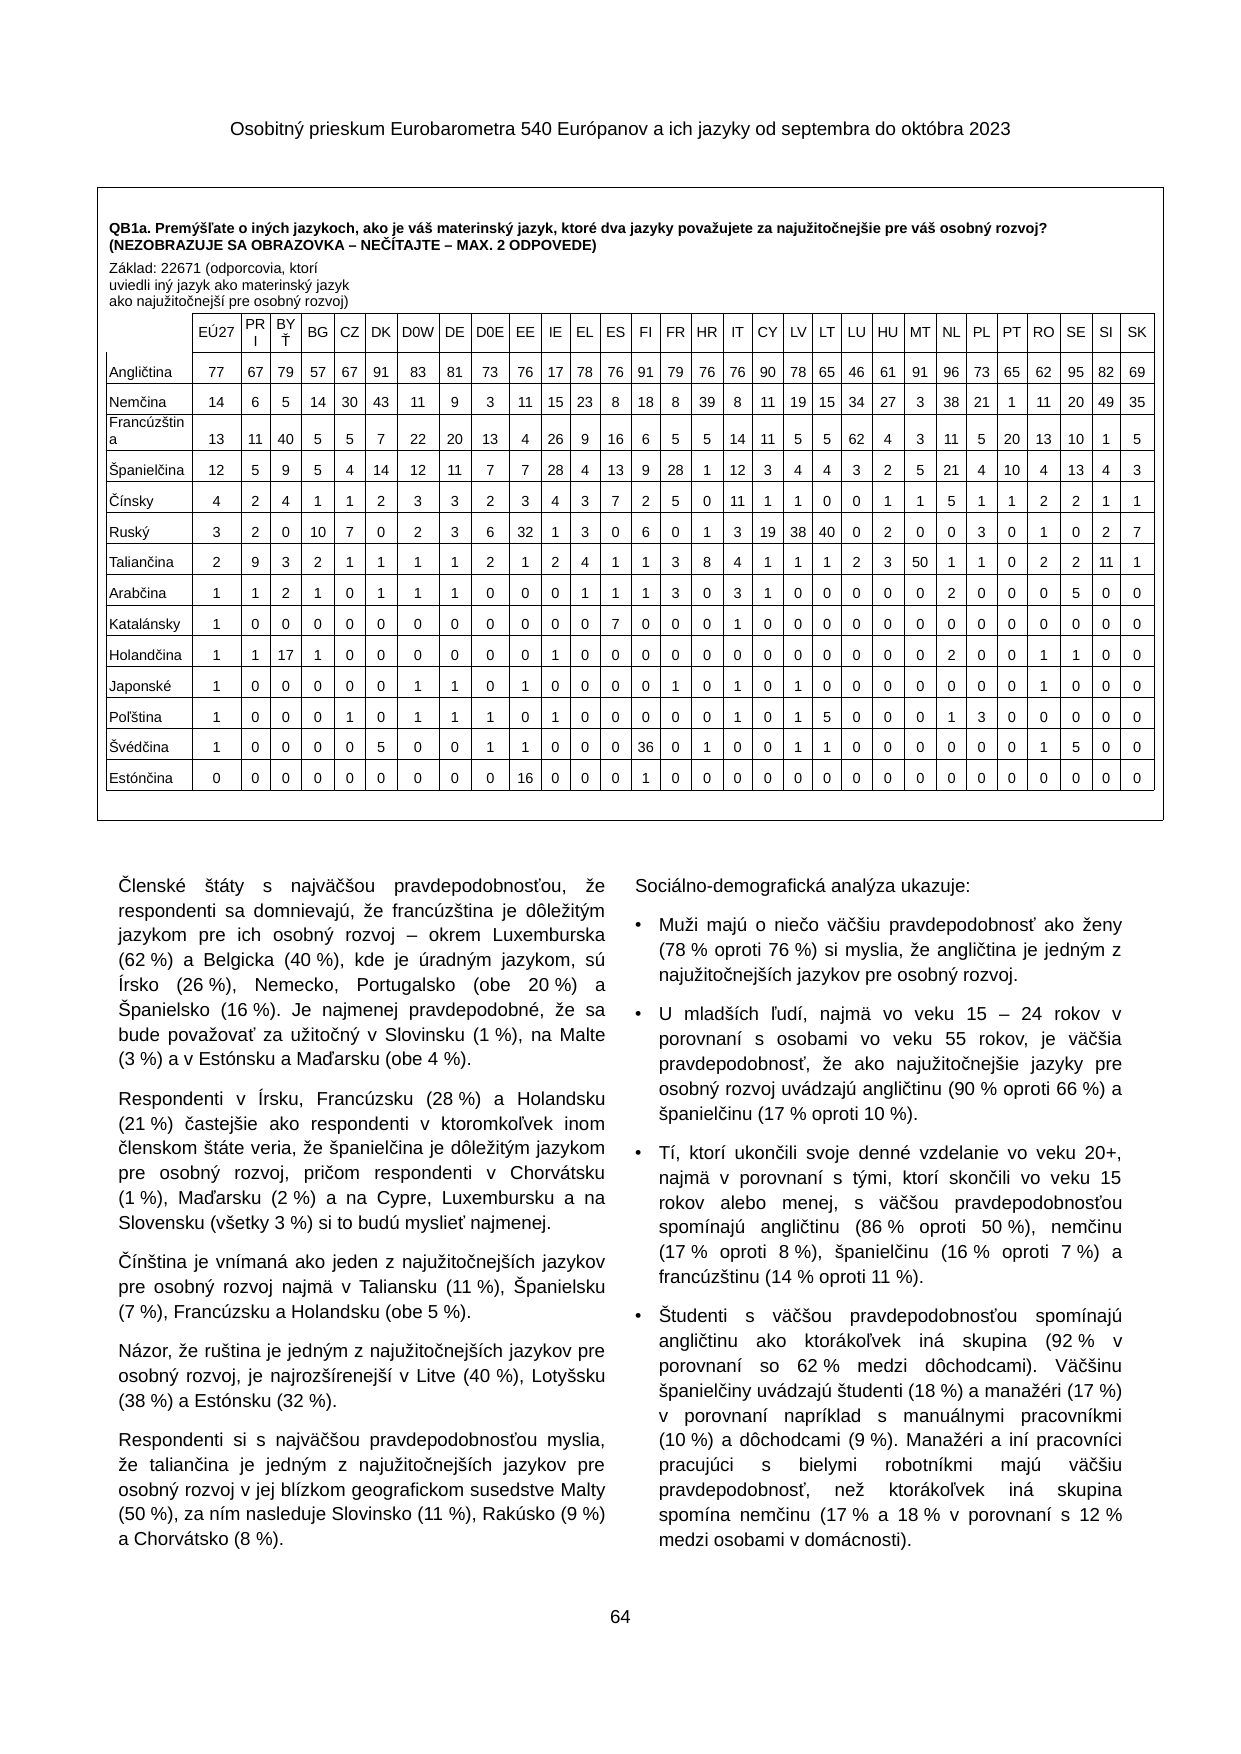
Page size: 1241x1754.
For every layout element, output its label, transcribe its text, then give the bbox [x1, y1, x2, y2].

table_cell 1 [302, 636, 334, 666]
table_cell [510, 257, 541, 313]
table_cell 9 [271, 451, 301, 481]
table_cell 3 [661, 575, 691, 604]
table_cell 57 [302, 353, 334, 383]
table_cell [570, 257, 600, 313]
table_cell 5 [302, 451, 334, 481]
table_cell 0 [998, 729, 1027, 759]
table_cell CZ [335, 314, 365, 352]
table_cell Švédčina [107, 729, 192, 759]
table_cell 0 [724, 636, 752, 666]
table_cell 91 [366, 353, 397, 383]
table_cell 0 [1093, 575, 1120, 604]
table_cell [397, 257, 439, 313]
table_cell 6 [242, 384, 270, 414]
table_cell 0 [661, 513, 691, 543]
table_cell 0 [440, 636, 471, 666]
table_cell 0 [366, 667, 397, 697]
table_cell 0 [1121, 698, 1154, 728]
table_cell 0 [661, 698, 691, 728]
table_cell 0 [472, 667, 509, 697]
table_cell 76 [510, 353, 541, 383]
table_cell 3 [571, 513, 600, 543]
table_cell 3 [873, 544, 904, 574]
table_cell 0 [692, 698, 723, 728]
table_cell 2 [632, 482, 660, 512]
table_cell 0 [571, 760, 600, 789]
table_cell 81 [440, 353, 471, 383]
table_cell 0 [753, 760, 783, 789]
table_cell 1 [242, 636, 270, 666]
table_cell 4 [510, 415, 541, 450]
text Názor, že ruština je jedným z najužitočnejších jazykov pre osobný rozvoj, je najrozšírenejší v Litve (40 %), Lotyšsku (38 %) a Estónsku (32 %). [118, 1340, 605, 1411]
table_cell 0 [1121, 636, 1154, 666]
table_cell 0 [302, 606, 334, 635]
table_cell LV [784, 314, 812, 352]
table_cell 1 [440, 544, 471, 574]
table_cell 1 [1028, 729, 1060, 759]
table_cell 3 [193, 513, 241, 543]
table_cell 65 [998, 353, 1027, 383]
table_cell 0 [242, 606, 270, 635]
table_cell HR [692, 314, 723, 352]
table_cell 0 [692, 606, 723, 635]
table_cell 1 [242, 575, 270, 604]
table_cell 1 [753, 482, 783, 512]
table_cell 43 [366, 384, 397, 414]
table_cell 4 [193, 482, 241, 512]
table_cell 5 [366, 729, 397, 759]
table_cell 1 [472, 698, 509, 728]
table_cell 11 [1028, 384, 1060, 414]
table_cell [631, 257, 660, 313]
table_cell 5 [1061, 575, 1092, 604]
table_cell 3 [967, 513, 997, 543]
table_cell 0 [601, 636, 631, 666]
table_cell 2 [937, 636, 966, 666]
table_cell 4 [335, 451, 365, 481]
table_cell 2 [398, 513, 439, 543]
table_cell 1 [937, 544, 966, 574]
table_cell 5 [905, 451, 936, 481]
table_cell BG [302, 314, 334, 352]
table_cell 0 [998, 636, 1027, 666]
table_cell 91 [632, 353, 660, 383]
table_cell 61 [873, 353, 904, 383]
table_cell 0 [873, 575, 904, 604]
table_cell 1 [784, 729, 812, 759]
table_cell 11 [937, 415, 966, 450]
table_cell 13 [193, 415, 241, 450]
table_cell 0 [813, 575, 841, 604]
table_cell 9 [632, 451, 660, 481]
table_cell 0 [998, 667, 1027, 697]
table_cell 6 [632, 415, 660, 450]
table_cell 20 [998, 415, 1027, 450]
table_cell 2 [937, 575, 966, 604]
table_cell 1 [998, 384, 1027, 414]
table_cell 96 [937, 353, 966, 383]
table_cell 30 [335, 384, 365, 414]
table_cell 2 [1061, 482, 1092, 512]
table_cell 8 [601, 384, 631, 414]
table_cell 62 [1028, 353, 1060, 383]
list Študenti s väčšou pravdepodobnosťou spomínajú angličtinu ako ktorákoľvek iná skupina (92 % v porovnaní so 62 % medzi dôchodcami). Väčšinu španielčiny uvádzajú študenti (18 %) a manažéri (17 %) v porovnaní napríklad s manuálnymi pracovníkmi (10 %) a dôchodcami (9 %). Manažéri a iní pracovníci pracujúci s bielymi robotníkmi majú väčšiu pravdepodobnosť, než ktorákoľvek iná skupina spomína nemčinu (17 % a 18 % v porovnaní s 12 % medzi osobami v domácnosti). [635, 1305, 1122, 1550]
table_cell 0 [724, 760, 752, 789]
table_cell 67 [335, 353, 365, 383]
table_cell 0 [601, 667, 631, 697]
table_cell 12 [398, 451, 439, 481]
table_cell 2 [271, 575, 301, 604]
table_cell Čínsky [107, 482, 192, 512]
table_cell [660, 257, 691, 313]
table_cell 0 [873, 729, 904, 759]
table_cell 67 [242, 353, 270, 383]
table_cell Taliančina [107, 544, 192, 574]
table_cell DK [366, 314, 397, 352]
table_cell 0 [1061, 698, 1092, 728]
table_cell 1 [335, 698, 365, 728]
table_cell 5 [335, 415, 365, 450]
table_cell 0 [1121, 729, 1154, 759]
table_cell 1 [193, 729, 241, 759]
table_cell 0 [542, 729, 570, 759]
table_cell 0 [472, 636, 509, 666]
table_cell 15 [813, 384, 841, 414]
table_cell 11 [398, 384, 439, 414]
table_cell 5 [302, 415, 334, 450]
table_cell 4 [967, 451, 997, 481]
table_cell 5 [1121, 415, 1154, 450]
table_cell 7 [601, 482, 631, 512]
table_cell 2 [542, 544, 570, 574]
table_cell 0 [601, 729, 631, 759]
table_cell PL [967, 314, 997, 352]
table_cell 2 [1093, 513, 1120, 543]
table_cell 50 [905, 544, 936, 574]
table_cell 14 [724, 415, 752, 450]
table_cell 5 [1061, 729, 1092, 759]
table_cell 0 [302, 729, 334, 759]
table_cell 77 [193, 353, 241, 383]
table_cell 1 [632, 760, 660, 789]
table_cell PT [998, 314, 1027, 352]
table_cell BYŤ [271, 314, 301, 352]
table_cell 1 [784, 698, 812, 728]
table_cell 3 [398, 482, 439, 512]
table_cell 7 [601, 606, 631, 635]
table_cell 0 [905, 760, 936, 789]
table_cell 0 [967, 636, 997, 666]
table_cell 1 [193, 667, 241, 697]
table_cell 0 [601, 513, 631, 543]
table_cell 0 [1028, 698, 1060, 728]
table_cell 1 [692, 451, 723, 481]
table_cell 0 [1061, 606, 1092, 635]
table_cell Ruský [107, 513, 192, 543]
list Tí, ktorí ukončili svoje denné vzdelanie vo veku 20+, najmä v porovnaní s tými, ktorí skončili vo veku 15 rokov alebo menej, s väčšou pravdepodobnosťou spomínajú angličtinu (86 % oproti 50 %), nemčinu (17 % oproti 8 %), španielčinu (16 % oproti 7 %) a francúzštinu (14 % oproti 11 %). [635, 1142, 1122, 1287]
table_cell [439, 257, 471, 313]
table_cell 0 [1093, 667, 1120, 697]
table_cell 0 [571, 636, 600, 666]
table_cell SK [1121, 314, 1154, 352]
table_cell [966, 257, 997, 313]
table_cell 0 [937, 606, 966, 635]
table_cell [1092, 257, 1120, 313]
table_cell 1 [193, 575, 241, 604]
table_cell NL [937, 314, 966, 352]
table_cell 40 [813, 513, 841, 543]
table_cell 0 [842, 575, 872, 604]
table_cell [1120, 257, 1154, 313]
table_cell 1 [398, 667, 439, 697]
table_cell 34 [842, 384, 872, 414]
table_cell IE [542, 314, 570, 352]
table_cell PRI [242, 314, 270, 352]
table_cell 0 [510, 698, 541, 728]
table_cell 0 [784, 760, 812, 789]
table_cell 1 [542, 513, 570, 543]
table_cell 0 [998, 698, 1027, 728]
table_cell 0 [724, 729, 752, 759]
table_cell 0 [967, 760, 997, 789]
table_cell 0 [998, 575, 1027, 604]
table_cell 1 [632, 575, 660, 604]
table_cell 2 [1028, 544, 1060, 574]
table_cell 4 [571, 451, 600, 481]
table_cell 2 [873, 513, 904, 543]
table_cell 4 [1093, 451, 1120, 481]
table_cell 1 [813, 544, 841, 574]
table_cell 0 [905, 575, 936, 604]
table_cell 1 [366, 575, 397, 604]
table_cell 0 [692, 636, 723, 666]
table_cell [106, 313, 192, 352]
table_cell 79 [271, 353, 301, 383]
table_cell Arabčina [107, 575, 192, 604]
table_cell 2 [842, 544, 872, 574]
table_cell 0 [937, 729, 966, 759]
table_cell [752, 257, 783, 313]
table_cell [813, 257, 841, 313]
table_cell 0 [440, 760, 471, 789]
table_cell Poľština [107, 698, 192, 728]
table_cell 10 [998, 451, 1027, 481]
table_cell 0 [937, 760, 966, 789]
table_cell 0 [601, 760, 631, 789]
table_cell 11 [753, 384, 783, 414]
table_cell 1 [1121, 482, 1154, 512]
table_cell 4 [542, 482, 570, 512]
table_cell 0 [271, 667, 301, 697]
table_cell [471, 257, 509, 313]
table_cell 0 [1093, 636, 1120, 666]
table_cell 0 [510, 636, 541, 666]
table_cell 12 [724, 451, 752, 481]
table_cell 0 [842, 513, 872, 543]
table_cell 1 [398, 698, 439, 728]
table_cell Nemčina [107, 384, 192, 414]
table_cell FI [632, 314, 660, 352]
table_cell LU [842, 314, 872, 352]
table_cell 1 [1028, 636, 1060, 666]
table_cell 0 [440, 729, 471, 759]
table_cell 5 [692, 415, 723, 450]
table_cell LT [813, 314, 841, 352]
table_cell 0 [510, 575, 541, 604]
table_cell 1 [542, 698, 570, 728]
table_cell 0 [271, 698, 301, 728]
table_cell 0 [905, 667, 936, 697]
table_cell [936, 257, 966, 313]
table_cell 8 [724, 384, 752, 414]
table_cell 0 [1093, 698, 1120, 728]
table_cell 90 [753, 353, 783, 383]
table_cell 0 [601, 698, 631, 728]
table_cell 0 [813, 636, 841, 666]
table_cell 23 [571, 384, 600, 414]
table_cell 1 [193, 606, 241, 635]
table_cell 3 [753, 451, 783, 481]
table_cell 1 [692, 513, 723, 543]
table_cell 4 [571, 544, 600, 574]
table_cell 4 [813, 451, 841, 481]
table_cell 0 [335, 667, 365, 697]
table_cell 0 [302, 667, 334, 697]
table_cell 0 [632, 606, 660, 635]
table_cell 0 [1061, 667, 1092, 697]
table_cell 2 [242, 513, 270, 543]
table_cell 0 [1121, 606, 1154, 635]
table_cell 19 [753, 513, 783, 543]
table_cell 0 [335, 636, 365, 666]
table_cell 36 [632, 729, 660, 759]
table_cell 46 [842, 353, 872, 383]
table_cell 0 [753, 729, 783, 759]
table_cell 0 [542, 606, 570, 635]
table_cell 0 [542, 575, 570, 604]
table_cell 7 [472, 451, 509, 481]
table_cell 32 [510, 513, 541, 543]
table_cell 0 [398, 606, 439, 635]
table_cell 4 [271, 482, 301, 512]
table_cell 0 [873, 667, 904, 697]
list U mladších ľudí, najmä vo veku 15 – 24 rokov v porovnaní s osobami vo veku 55 rokov, je väčšia pravdepodobnosť, že ako najužitočnejšie jazyky pre osobný rozvoj uvádzajú angličtinu (90 % oproti 66 %) a španielčinu (17 % oproti 10 %). [635, 1003, 1122, 1124]
table_cell 1 [753, 544, 783, 574]
table_cell 8 [692, 544, 723, 574]
table_cell 76 [601, 353, 631, 383]
table_cell 1 [601, 575, 631, 604]
table_cell 3 [842, 451, 872, 481]
table_cell 78 [571, 353, 600, 383]
table_cell 0 [753, 698, 783, 728]
table_cell 28 [661, 451, 691, 481]
table_cell 0 [1121, 575, 1154, 604]
table_cell 13 [472, 415, 509, 450]
table_cell 21 [967, 384, 997, 414]
table_cell 1 [1028, 667, 1060, 697]
table_cell 0 [842, 482, 872, 512]
table_cell 82 [1093, 353, 1120, 383]
table_cell 0 [335, 760, 365, 789]
table_cell 0 [335, 606, 365, 635]
table_cell 62 [842, 415, 872, 450]
table_cell 1 [998, 482, 1027, 512]
table_cell 0 [271, 760, 301, 789]
table_cell 0 [632, 667, 660, 697]
table_cell 2 [1061, 544, 1092, 574]
table_cell 0 [967, 575, 997, 604]
table_cell 0 [571, 698, 600, 728]
table_cell 73 [967, 353, 997, 383]
table_cell 0 [905, 636, 936, 666]
table_cell 5 [813, 415, 841, 450]
table_cell [691, 257, 723, 313]
table_cell 40 [271, 415, 301, 450]
table_cell 0 [661, 729, 691, 759]
table_cell 0 [661, 636, 691, 666]
table_cell 0 [1093, 606, 1120, 635]
table_cell 0 [937, 513, 966, 543]
table_cell 0 [753, 636, 783, 666]
table_cell 1 [1028, 513, 1060, 543]
table_cell 3 [967, 698, 997, 728]
table_cell 1 [937, 698, 966, 728]
table_cell 0 [873, 698, 904, 728]
text Respondenti v Írsku, Francúzsku (28 %) a Holandsku (21 %) častejšie ako respondenti v ktoromkoľvek inom členskom štáte veria, že španielčina je dôležitým jazykom pre osobný rozvoj, pričom respondenti v Chorvátsku (1 %), Maďarsku (2 %) a na Cypre, Luxembursku a na Slovensku (všetky 3 %) si to budú myslieť najmenej. [118, 1088, 605, 1233]
table_cell 91 [905, 353, 936, 383]
table_cell 1 [967, 482, 997, 512]
table_cell 1 [398, 575, 439, 604]
table_cell 0 [335, 729, 365, 759]
table_cell 0 [842, 636, 872, 666]
table_cell 7 [335, 513, 365, 543]
table_cell 0 [398, 636, 439, 666]
table_cell 0 [271, 729, 301, 759]
table_cell 0 [571, 667, 600, 697]
table_cell 0 [842, 760, 872, 789]
table_cell 21 [937, 451, 966, 481]
table_cell 0 [632, 636, 660, 666]
table_cell 1 [724, 698, 752, 728]
table_cell 1 [967, 544, 997, 574]
table_cell 0 [813, 760, 841, 789]
table_cell 7 [510, 451, 541, 481]
table_cell HU [873, 314, 904, 352]
table_cell 4 [873, 415, 904, 450]
table_cell 38 [784, 513, 812, 543]
table_cell Katalánsky [107, 606, 192, 635]
table_cell 0 [842, 698, 872, 728]
table_cell Holandčina [107, 636, 192, 666]
table_cell 6 [632, 513, 660, 543]
table_cell 0 [510, 606, 541, 635]
table_cell 0 [472, 760, 509, 789]
table_cell IT [724, 314, 752, 352]
table_cell 0 [998, 760, 1027, 789]
table_cell 11 [242, 415, 270, 450]
table_cell 0 [692, 667, 723, 697]
table_cell 5 [242, 451, 270, 481]
table_cell 1 [784, 667, 812, 697]
table_cell 0 [753, 606, 783, 635]
table_cell [365, 257, 397, 313]
table_cell 0 [873, 636, 904, 666]
table_cell Japonské [107, 667, 192, 697]
table_cell 1 [335, 544, 365, 574]
table_cell 1 [905, 482, 936, 512]
table_cell 1 [193, 636, 241, 666]
table_cell 16 [510, 760, 541, 789]
table_cell 0 [813, 482, 841, 512]
table_cell 0 [302, 698, 334, 728]
table_cell 0 [967, 729, 997, 759]
table_cell 2 [472, 482, 509, 512]
table_cell 0 [661, 760, 691, 789]
table_cell 1 [873, 482, 904, 512]
table_cell 0 [366, 636, 397, 666]
table_cell 38 [937, 384, 966, 414]
table_cell D0W [398, 314, 439, 352]
table_cell 15 [542, 384, 570, 414]
table_cell 1 [510, 544, 541, 574]
table_cell 3 [271, 544, 301, 574]
table_cell 18 [632, 384, 660, 414]
table_cell 3 [724, 575, 752, 604]
table_cell 1 [784, 544, 812, 574]
table_cell 1 [440, 575, 471, 604]
table_cell 0 [784, 575, 812, 604]
table_cell EE [510, 314, 541, 352]
table_cell 2 [302, 544, 334, 574]
table_cell 0 [967, 667, 997, 697]
table_cell 35 [1121, 384, 1154, 414]
table_cell 1 [302, 575, 334, 604]
table_cell [872, 257, 904, 313]
table_cell 0 [813, 606, 841, 635]
table_cell 76 [724, 353, 752, 383]
table_cell 79 [661, 353, 691, 383]
table_cell 0 [571, 729, 600, 759]
table_cell 0 [366, 513, 397, 543]
table_cell 0 [366, 606, 397, 635]
table_cell 83 [398, 353, 439, 383]
table_cell 0 [242, 760, 270, 789]
table_cell 0 [271, 606, 301, 635]
table_cell 26 [542, 415, 570, 450]
table_cell 7 [1121, 513, 1154, 543]
text Čínština je vnímaná ako jeden z najužitočnejších jazykov pre osobný rozvoj najmä v Taliansku (11 %), Španielsku (7 %), Francúzsku a Holandsku (obe 5 %). [118, 1251, 605, 1322]
table_cell 3 [1121, 451, 1154, 481]
table_cell 14 [302, 384, 334, 414]
table_cell 0 [1061, 513, 1092, 543]
table_cell 3 [905, 415, 936, 450]
table_cell 16 [601, 415, 631, 450]
table_cell 1 [1061, 636, 1092, 666]
table_cell 10 [1061, 415, 1092, 450]
table_cell 0 [398, 729, 439, 759]
table_cell 1 [542, 636, 570, 666]
table_cell 0 [905, 606, 936, 635]
table_cell Francúzština [107, 415, 192, 450]
table_cell 17 [542, 353, 570, 383]
table_cell 1 [724, 606, 752, 635]
table_cell D0E [472, 314, 509, 352]
table_cell ES [601, 314, 631, 352]
table_cell 76 [692, 353, 723, 383]
table_cell 0 [784, 606, 812, 635]
table_cell 13 [1061, 451, 1092, 481]
table_cell 2 [472, 544, 509, 574]
table_cell [600, 257, 631, 313]
table_cell 1 [1121, 544, 1154, 574]
table_cell 0 [998, 544, 1027, 574]
table_cell 0 [873, 760, 904, 789]
table_cell 2 [1028, 482, 1060, 512]
table_cell 14 [193, 384, 241, 414]
table_cell 10 [302, 513, 334, 543]
table_cell 4 [1028, 451, 1060, 481]
table_cell 0 [242, 667, 270, 697]
table_cell 20 [440, 415, 471, 450]
table_cell [784, 257, 812, 313]
table_header QB1a. Premýšľate o iných jazykoch, ako je váš materinský jazyk, ktoré dva jazyky považujete za najužitočnejšie pre váš osobný rozvoj? (NEZOBRAZUJE SA OBRAZOVKA – NEČÍTAJTE – MAX. 2 ODPOVEDE) [106, 217, 1154, 257]
table_cell 5 [813, 698, 841, 728]
table_cell [841, 257, 872, 313]
table_cell 1 [661, 667, 691, 697]
table_cell RO [1028, 314, 1060, 352]
table_cell FR [661, 314, 691, 352]
table_cell 69 [1121, 353, 1154, 383]
table_cell 5 [937, 482, 966, 512]
table_cell 0 [472, 575, 509, 604]
table_cell 39 [692, 384, 723, 414]
table_cell 3 [472, 384, 509, 414]
table_cell 4 [724, 544, 752, 574]
table_cell 9 [440, 384, 471, 414]
table_cell 5 [271, 384, 301, 414]
table_cell 20 [1061, 384, 1092, 414]
table_cell 1 [692, 729, 723, 759]
table_cell 1 [335, 482, 365, 512]
table_cell 0 [335, 575, 365, 604]
table_cell 1 [440, 667, 471, 697]
text Respondenti si s najväčšou pravdepodobnosťou myslia, že taliančina je jedným z najužitočnejších jazykov pre osobný rozvoj v jej blízkom geografickom susedstve Malty (50 %), za ním nasleduje Slovinsko (11 %), Rakúsko (9 %) a Chorvátsko (8 %). [118, 1429, 605, 1549]
table_cell 1 [366, 544, 397, 574]
table_cell 0 [1093, 760, 1120, 789]
table_cell 0 [905, 698, 936, 728]
table_cell 0 [873, 606, 904, 635]
table_cell 0 [242, 698, 270, 728]
table_cell Základ: 22671 (odporcovia, ktorí uviedli iný jazyk ako materinský jazyk ako najužitočnejší pre osobný rozvoj) [106, 257, 365, 313]
table_cell 1 [440, 698, 471, 728]
table_cell 1 [632, 544, 660, 574]
table_cell 11 [1093, 544, 1120, 574]
table_cell 0 [193, 760, 241, 789]
table_cell 1 [1093, 415, 1120, 450]
table_cell 0 [967, 606, 997, 635]
table_cell 2 [366, 482, 397, 512]
table_cell [1060, 257, 1092, 313]
table_cell 12 [193, 451, 241, 481]
table_cell [723, 257, 752, 313]
table_cell 11 [753, 415, 783, 450]
table_cell 2 [873, 451, 904, 481]
table_cell 3 [510, 482, 541, 512]
table_cell 1 [193, 698, 241, 728]
table_cell DE [440, 314, 471, 352]
table_cell 0 [1061, 760, 1092, 789]
table_cell 0 [842, 667, 872, 697]
table_cell 2 [193, 544, 241, 574]
table_cell Angličtina [107, 352, 192, 383]
table_cell 3 [661, 544, 691, 574]
table_cell [997, 257, 1027, 313]
table_cell 13 [1028, 415, 1060, 450]
text Sociálno-demografická analýza ukazuje: [635, 875, 1122, 896]
table_cell 13 [601, 451, 631, 481]
table_cell 11 [724, 482, 752, 512]
table_cell 0 [1093, 729, 1120, 759]
table_cell 3 [440, 513, 471, 543]
table_cell 0 [1028, 760, 1060, 789]
table_cell 9 [571, 415, 600, 450]
table_cell 1 [398, 544, 439, 574]
table_cell 1 [302, 482, 334, 512]
table_cell 9 [242, 544, 270, 574]
table_cell 4 [784, 451, 812, 481]
table_cell 6 [472, 513, 509, 543]
table_cell MT [905, 314, 936, 352]
table_cell 0 [472, 606, 509, 635]
table_cell 0 [784, 636, 812, 666]
table_cell 49 [1093, 384, 1120, 414]
table_cell 8 [661, 384, 691, 414]
table_cell 0 [1121, 760, 1154, 789]
table_cell 1 [571, 575, 600, 604]
table_cell 73 [472, 353, 509, 383]
table_cell 0 [842, 729, 872, 759]
table_cell 2 [242, 482, 270, 512]
text Členské štáty s najväčšou pravdepodobnosťou, že respondenti sa domnievajú, že francúzština je dôležitým jazykom pre ich osobný rozvoj – okrem Luxemburska (62 %) a Belgicka (40 %), kde je úradným jazykom, sú Írsko (26 %), Nemecko, Portugalsko (obe 20 %) a Španielsko (16 %). Je najmenej pravdepodobné, že sa bude považovať za užitočný v Slovinsku (1 %), na Malte (3 %) a v Estónsku a Maďarsku (obe 4 %). [118, 875, 605, 1070]
table_cell SE [1061, 314, 1092, 352]
table_cell 28 [542, 451, 570, 481]
table_cell 3 [905, 384, 936, 414]
table_cell 1 [1093, 482, 1120, 512]
table_cell 95 [1061, 353, 1092, 383]
table_cell 3 [724, 513, 752, 543]
table_cell 0 [632, 698, 660, 728]
table_cell 5 [784, 415, 812, 450]
table_cell 0 [542, 667, 570, 697]
table_cell 0 [842, 606, 872, 635]
table_cell 0 [271, 513, 301, 543]
table_cell [1027, 257, 1060, 313]
table_cell 5 [661, 482, 691, 512]
table_cell 65 [813, 353, 841, 383]
table_cell 0 [366, 698, 397, 728]
table_cell 0 [937, 667, 966, 697]
table_cell 0 [1028, 575, 1060, 604]
table_cell 3 [440, 482, 471, 512]
table_cell 0 [1028, 606, 1060, 635]
table_cell 1 [813, 729, 841, 759]
table_cell 0 [692, 575, 723, 604]
table_cell Španielčina [107, 451, 192, 481]
table_cell 14 [366, 451, 397, 481]
table_cell 0 [542, 760, 570, 789]
table_cell 0 [998, 513, 1027, 543]
table_cell 1 [784, 482, 812, 512]
table_cell 5 [661, 415, 691, 450]
table_cell 0 [398, 760, 439, 789]
table_cell 27 [873, 384, 904, 414]
table_cell 0 [571, 606, 600, 635]
table_cell 0 [998, 606, 1027, 635]
table_cell 0 [905, 513, 936, 543]
table_cell 1 [510, 729, 541, 759]
table_cell 1 [510, 667, 541, 697]
table_cell 11 [440, 451, 471, 481]
table_cell 0 [661, 606, 691, 635]
table_cell 1 [472, 729, 509, 759]
table_cell 7 [366, 415, 397, 450]
table_cell 0 [440, 606, 471, 635]
table_cell 17 [271, 636, 301, 666]
table_cell 78 [784, 353, 812, 383]
table_cell 1 [601, 544, 631, 574]
table_cell [541, 257, 570, 313]
table_cell 5 [967, 415, 997, 450]
table_cell 11 [510, 384, 541, 414]
table_cell 1 [753, 575, 783, 604]
table_cell 0 [753, 667, 783, 697]
table_cell 3 [571, 482, 600, 512]
table_cell 0 [366, 760, 397, 789]
table_cell 0 [692, 482, 723, 512]
table_cell 0 [692, 760, 723, 789]
table_cell 19 [784, 384, 812, 414]
table_cell 1 [724, 667, 752, 697]
table_cell 0 [1121, 667, 1154, 697]
table_cell CY [753, 314, 783, 352]
table_cell 0 [302, 760, 334, 789]
table_cell 0 [813, 667, 841, 697]
table_cell SI [1093, 314, 1120, 352]
table_cell 0 [905, 729, 936, 759]
table_cell Estónčina [107, 760, 192, 789]
table_cell EL [571, 314, 600, 352]
table_cell 22 [398, 415, 439, 450]
list Muži majú o niečo väčšiu pravdepodobnosť ako ženy (78 % oproti 76 %) si myslia, že angličtina je jedným z najužitočnejších jazykov pre osobný rozvoj. [635, 914, 1122, 985]
table_cell [904, 257, 936, 313]
table_cell 0 [242, 729, 270, 759]
table_cell EÚ27 [193, 314, 241, 352]
